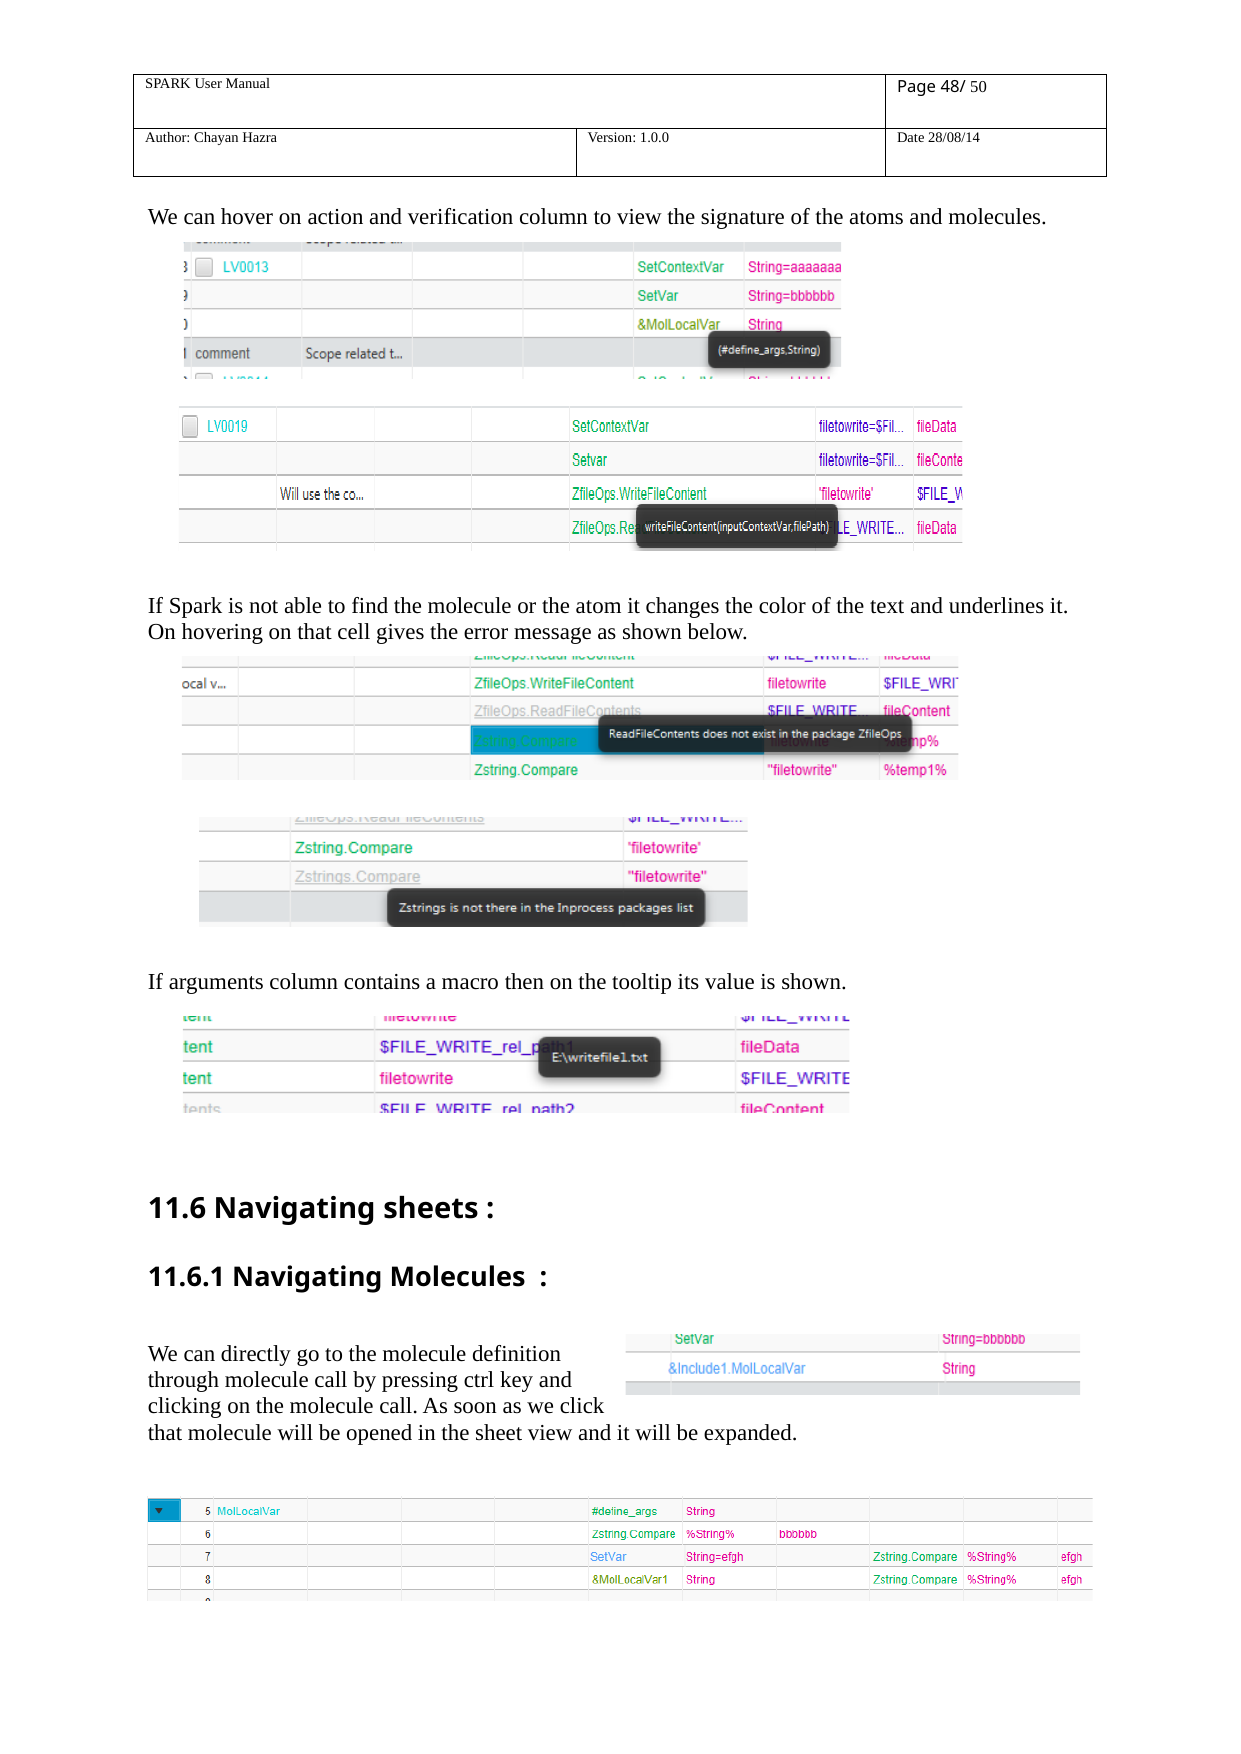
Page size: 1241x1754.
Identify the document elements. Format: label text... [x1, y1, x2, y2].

picture [183, 242, 842, 379]
picture [178, 406, 963, 551]
picture [182, 1016, 850, 1113]
picture [199, 817, 748, 927]
text If arguments column contains a macro then on the tooltip its value is shown. [148, 968, 1092, 994]
picture [181, 656, 959, 780]
text We can directly go to the molecule definition through molecule call by pressing ctrl key and clicking on the molecule call. As soon as we click that molecule will be opened in the sheet view and it will be expanded. [148, 1340, 1092, 1445]
subtitle 11.6 Navigating sheets : [148, 1187, 1092, 1227]
picture [625, 1334, 1081, 1395]
text If Spark is not able to find the molecule or the atom it changes the color of the text and underlines it. On hovering on that cell gives the error message as shown below. [148, 592, 1092, 644]
text We can hover on action and verification column to view the signature of the atoms and molecules. [148, 203, 1092, 229]
subtitle 11.6.1 Navigating Molecules : [148, 1258, 1092, 1295]
picture [147, 1496, 1093, 1601]
